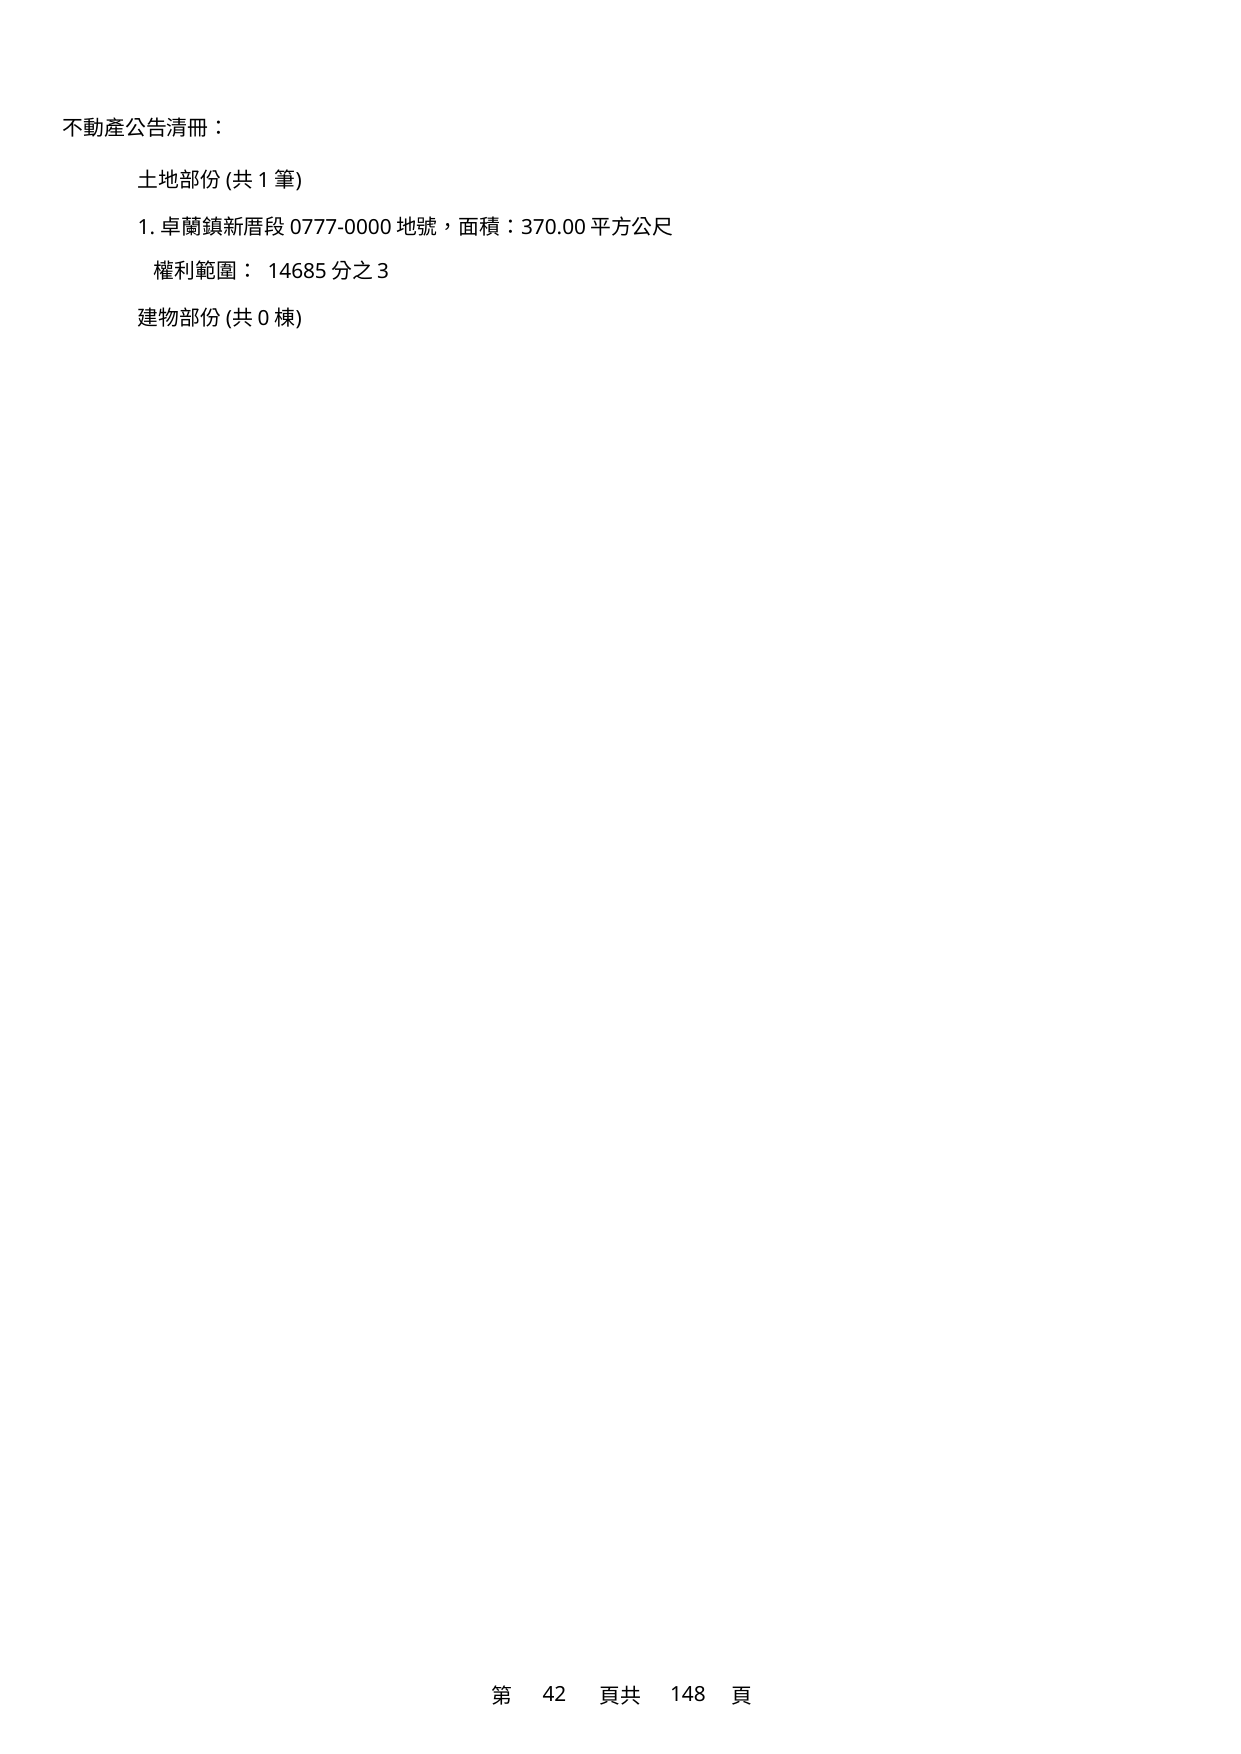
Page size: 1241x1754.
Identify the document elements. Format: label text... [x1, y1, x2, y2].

text 42 [523, 1679, 585, 1708]
text 頁共 [585, 1679, 654, 1709]
text 148 [654, 1679, 721, 1708]
text 不動產公告清冊： [62, 98, 1177, 142]
text 土地部份 (共 1 筆) [62, 150, 1177, 194]
text 1. 卓蘭鎮新厝段0777-0000地號，面積：370.00平方公尺 權利範圍： 14685分之3 [62, 197, 1177, 284]
text 第 [481, 1679, 523, 1709]
text 頁 [721, 1679, 762, 1709]
text 建物部份 (共 0 棟) [62, 287, 1177, 331]
